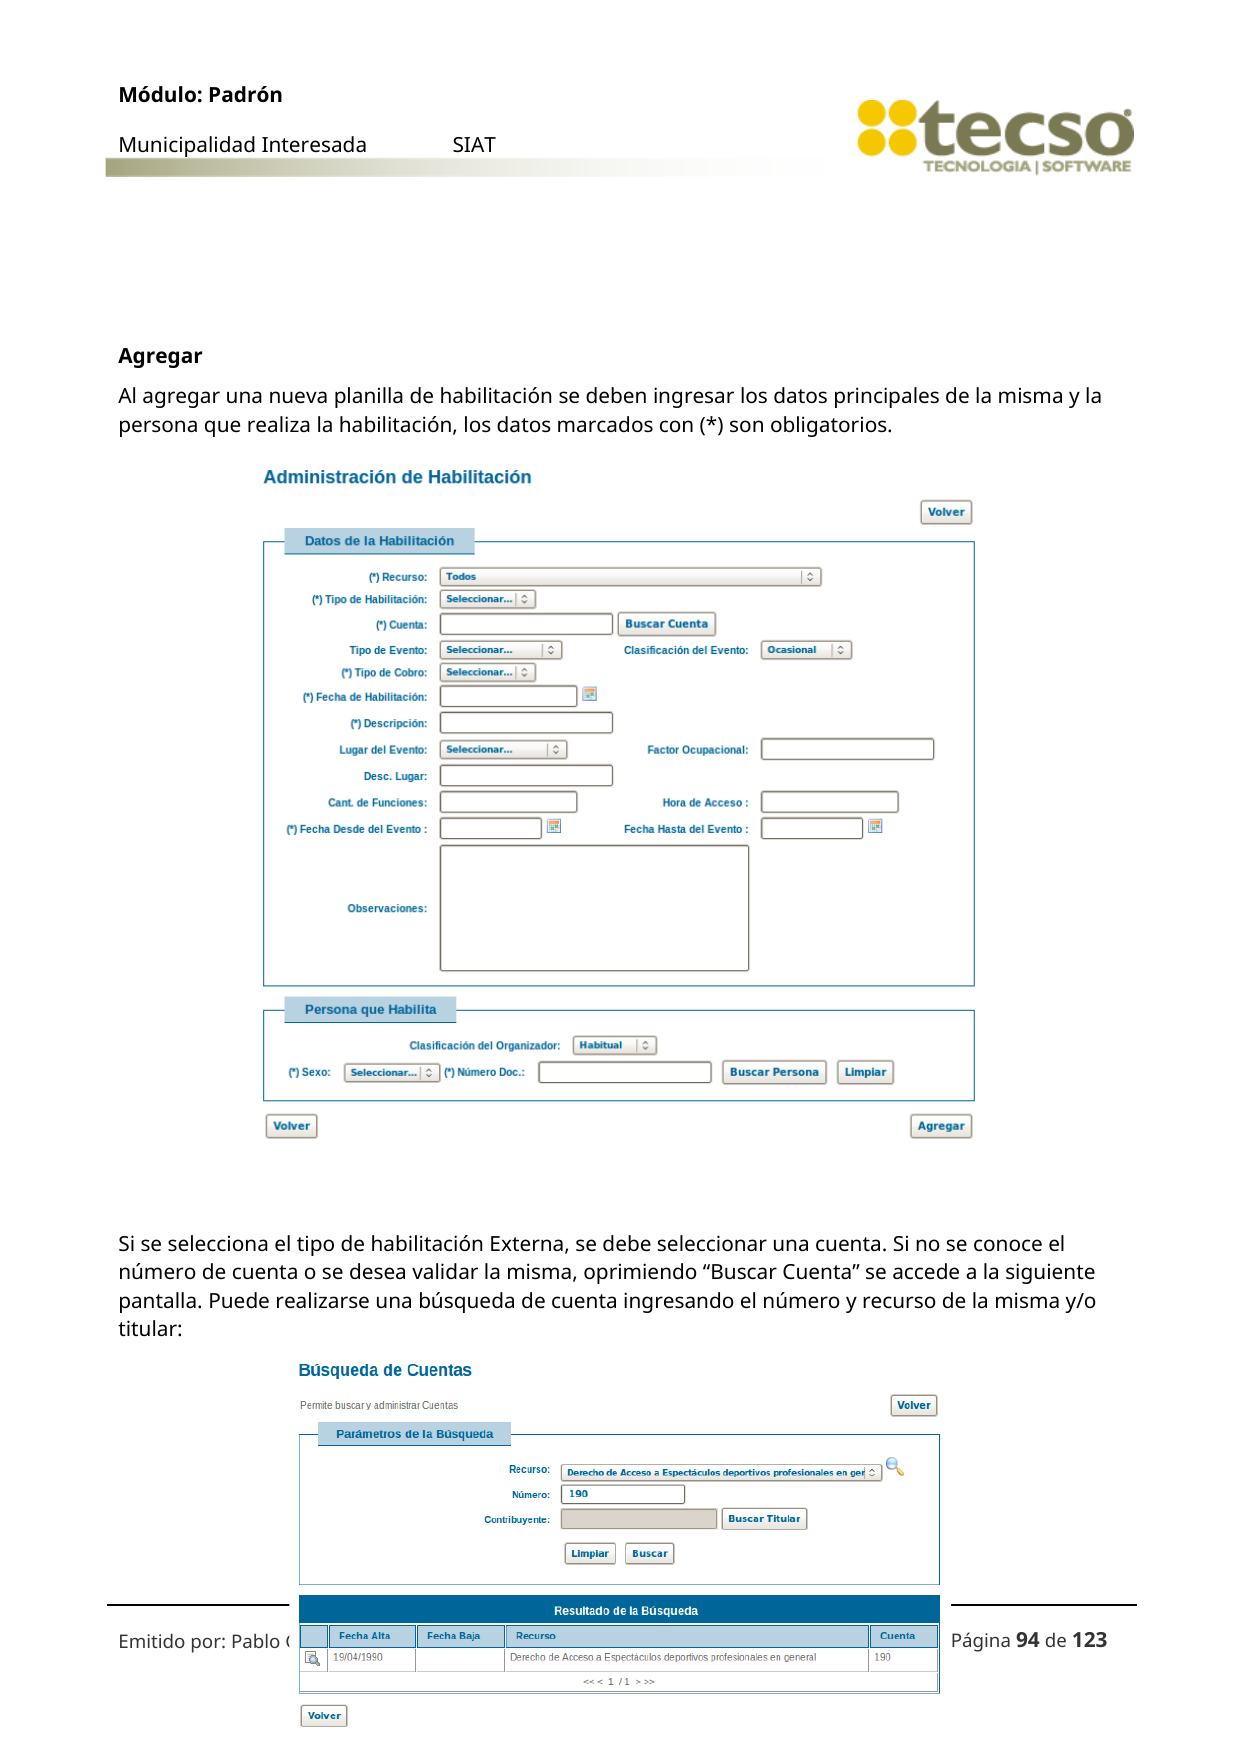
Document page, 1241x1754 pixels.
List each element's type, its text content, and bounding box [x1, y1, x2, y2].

picture [289, 1355, 952, 1737]
text Agregar [118, 341, 1122, 369]
picture [253, 466, 987, 1145]
picture [105, 100, 1134, 177]
text Al agregar una nueva planilla de habilitación se deben ingresar los datos principales de la misma y la persona que realiza la habilitación, los datos marcados con (*) son obligatorios. [118, 382, 1122, 438]
text Si se selecciona el tipo de habilitación Externa, se debe seleccionar una cuenta. Si no se conoce el número de cuenta o se desea validar la misma, oprimiendo “Buscar Cuenta” se accede a la siguiente pantalla. Puede realizarse una búsqueda de cuenta ingresando el número y recurso de la misma y/o titular: [118, 1229, 1122, 1343]
